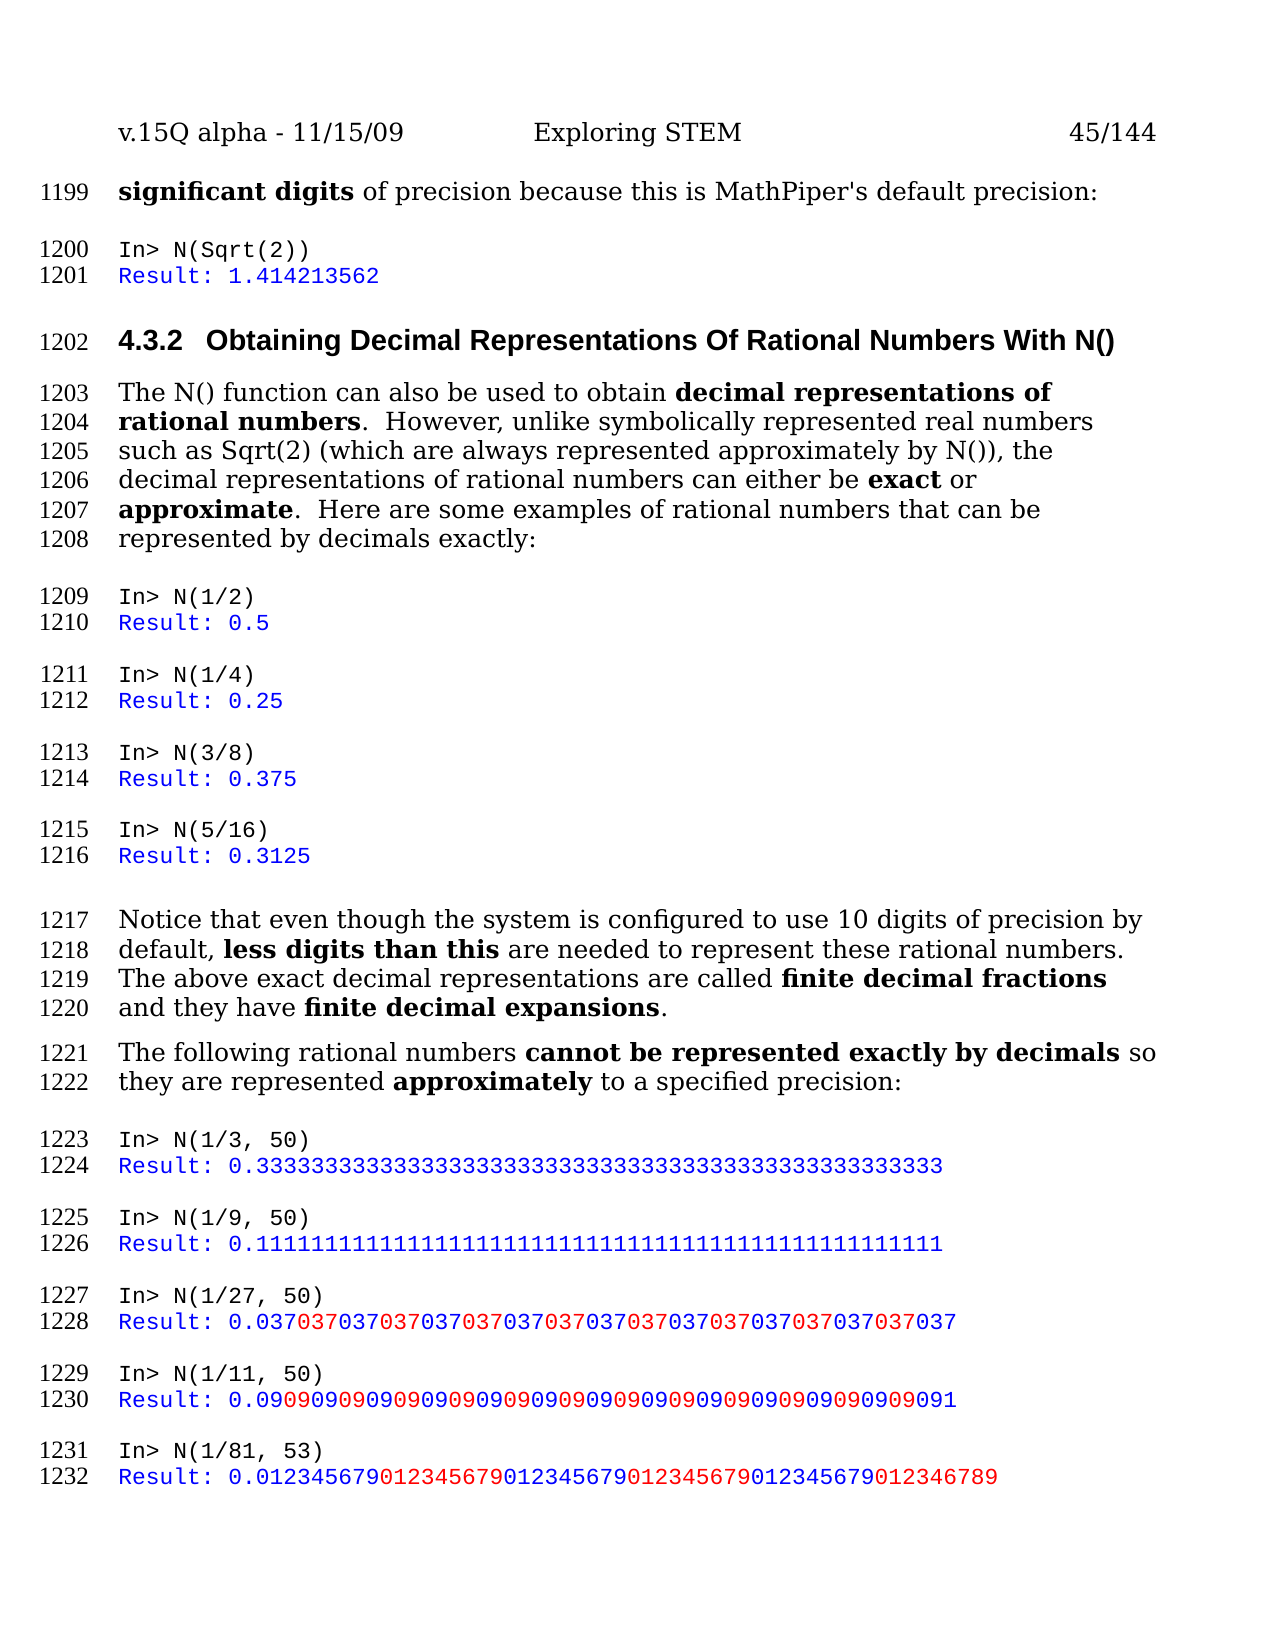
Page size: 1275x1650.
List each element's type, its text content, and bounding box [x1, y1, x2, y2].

text In> N(1/2) [118, 585, 1157, 611]
text In> N(5/16) [118, 819, 1157, 845]
text Result: 0.25 [118, 689, 1157, 715]
text In> N(1/3, 50) [118, 1128, 1157, 1154]
text The following rational numbers cannot be represented exactly by decimals so they are represented approximately to a specified precision: [118, 1038, 1157, 1097]
text Result: 0.33333333333333333333333333333333333333333333333333 [118, 1154, 1157, 1180]
text In> N(3/8) [118, 741, 1157, 767]
text In> N(1/9, 50) [118, 1206, 1157, 1232]
text In> N(1/81, 53) [118, 1440, 1157, 1466]
subtitle Obtaining Decimal Representations Of Rational Numbers With N() [118, 323, 1157, 357]
text Notice that even though the system is configured to use 10 digits of precision by default, less digits than this are needed to represent these rational numbers. The above exact decimal representations are called finite decimal fractions and they have finite decimal expansions. [118, 906, 1157, 1023]
text Result: 1.414213562 [118, 264, 1157, 290]
text In> N(1/11, 50) [118, 1362, 1157, 1388]
text Result: 0.037037037037037037037037037037037037037037037037037 [118, 1310, 1157, 1336]
text Result: 0.11111111111111111111111111111111111111111111111111 [118, 1232, 1157, 1258]
text Result: 0.5 [118, 611, 1157, 637]
text In> N(1/4) [118, 663, 1157, 689]
text The N() function can also be used to obtain decimal representations of rational numbers. However, unlike symbolically represented real numbers such as Sqrt(2) (which are always represented approximately by N()), the decimal representations of rational numbers can either be exact or approximate. Here are some examples of rational numbers that can be represented by decimals exactly: [118, 377, 1157, 553]
text Result: 0.3125 [118, 845, 1157, 871]
text In> N(Sqrt(2)) [118, 238, 1157, 264]
text significant digits of precision because this is MathPiper's default precision: [118, 177, 1157, 206]
text Result: 0.012345679012345679012345679012345679012345679012346789 [118, 1466, 1157, 1492]
text Result: 0.375 [118, 767, 1157, 793]
text Result: 0.090909090909090909090909090909090909090909090909091 [118, 1388, 1157, 1414]
text In> N(1/27, 50) [118, 1284, 1157, 1310]
